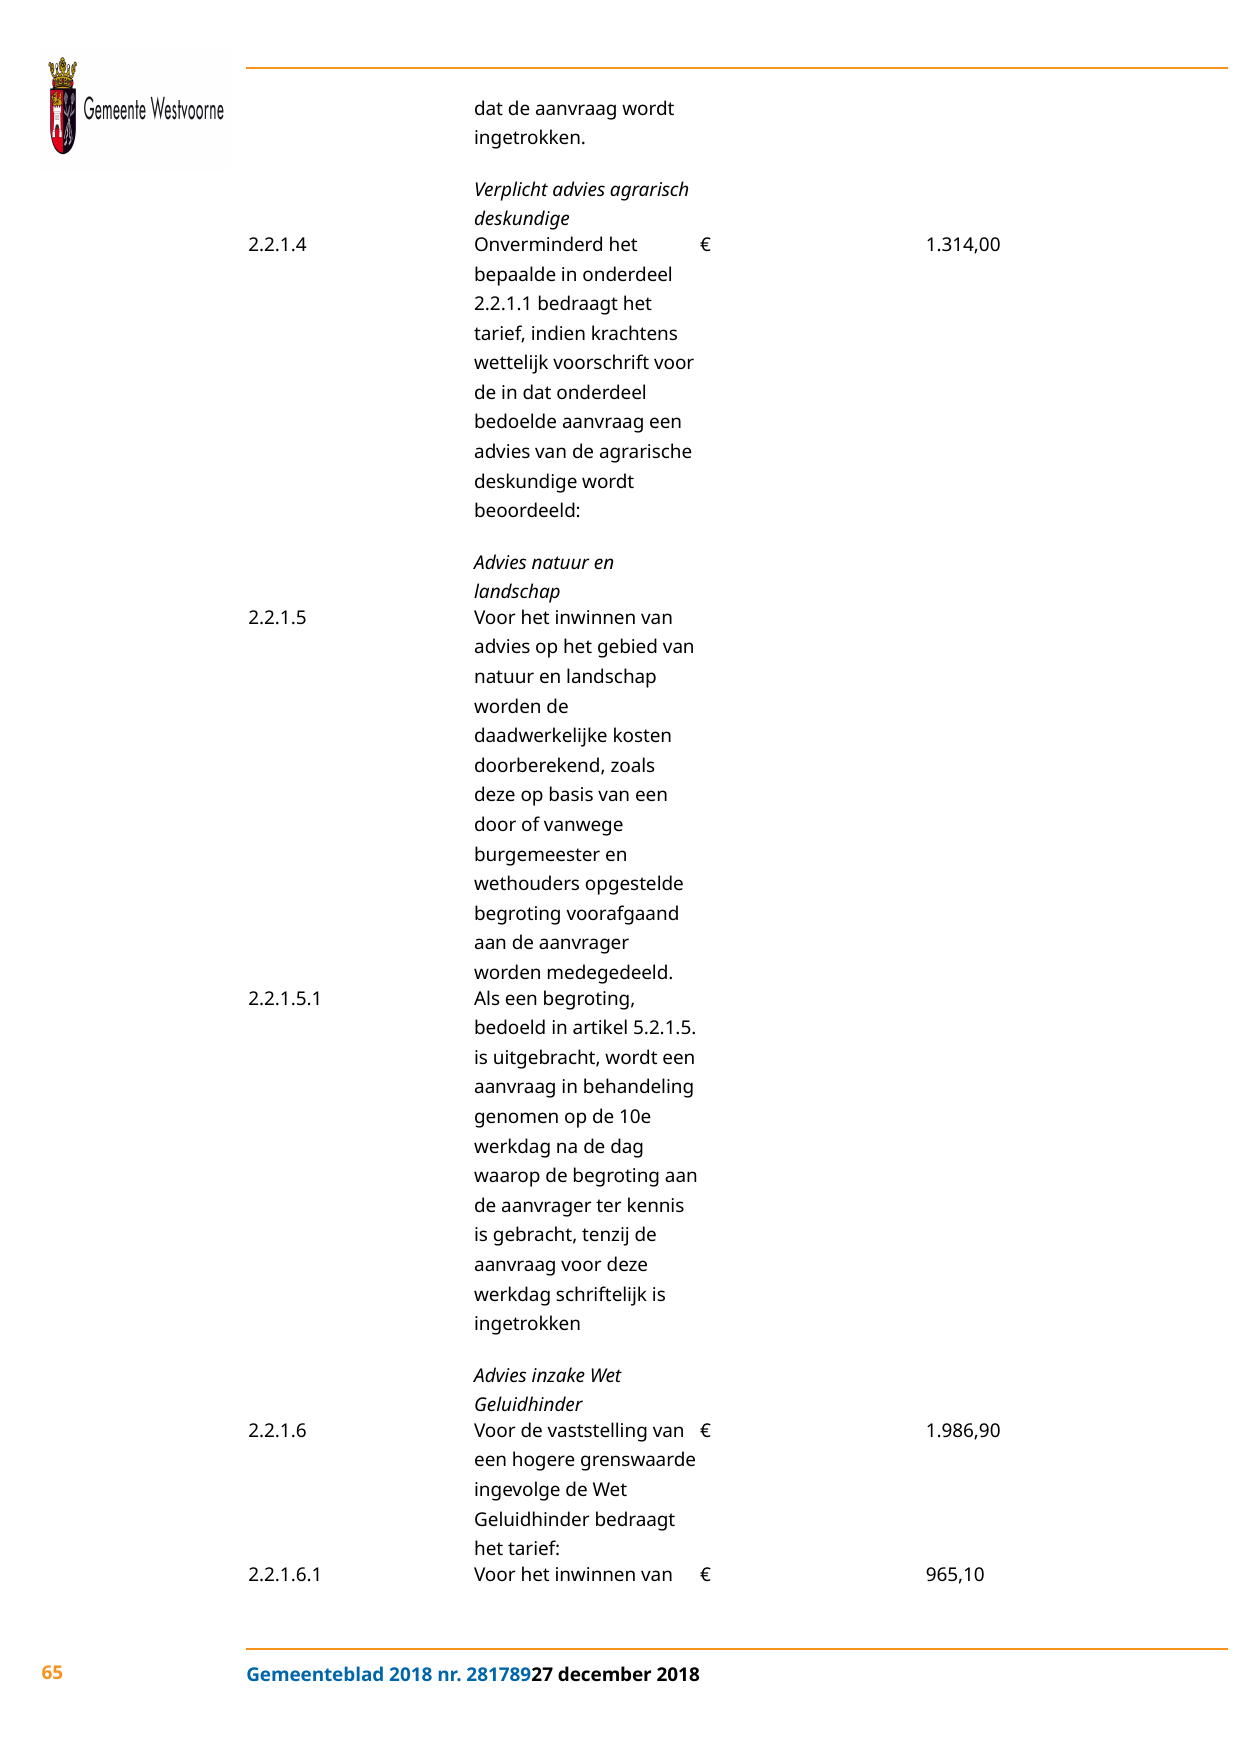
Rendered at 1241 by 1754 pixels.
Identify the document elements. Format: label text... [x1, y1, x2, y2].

table_cell [700, 985, 926, 1336]
table_cell 965,10 [926, 1561, 1152, 1587]
table_cell 2.2.1.5.1 [248, 985, 474, 1336]
table_cell [700, 604, 926, 985]
table_cell Voor het inwinnen van advies op het gebied van natuur en landschap worden de daadwerkelijke kosten doorberekend, zoals deze op basis van een door of vanwege burgemeester en wethouders opgestelde begroting voorafgaand aan de aanvrager worden medegedeeld. [474, 604, 700, 985]
table_cell [926, 95, 1152, 150]
table_cell [926, 1336, 1152, 1362]
table_cell 2.2.1.6 [248, 1417, 474, 1561]
table_cell [248, 176, 474, 231]
table_cell [248, 1336, 474, 1362]
table_cell [700, 95, 926, 150]
table_cell Onverminderd het bepaalde in onderdeel 2.2.1.1 bedraagt het tarief, indien krachtens wettelijk voorschrift voor de in dat onderdeel bedoelde aanvraag een advies van de agrarische deskundige wordt beoordeeld: [474, 231, 700, 523]
table_cell [926, 523, 1152, 549]
table_cell [248, 1362, 474, 1417]
table_cell 2.2.1.6.1 [248, 1561, 474, 1587]
picture [41, 47, 231, 172]
table_cell 2.2.1.4 [248, 231, 474, 523]
table_cell [248, 150, 474, 176]
table_cell [926, 985, 1152, 1336]
table_cell Advies natuur en landschap [474, 549, 700, 604]
table_cell dat de aanvraag wordt ingetrokken. [474, 95, 700, 150]
table_cell [474, 1336, 700, 1362]
table_cell [700, 523, 926, 549]
table_cell € [700, 1417, 926, 1561]
table_cell [248, 95, 474, 150]
table_cell [248, 523, 474, 549]
table_cell [700, 1336, 926, 1362]
table_cell [700, 150, 926, 176]
table_cell Voor het inwinnen van [474, 1561, 700, 1587]
table_cell [700, 549, 926, 604]
table_cell [926, 150, 1152, 176]
table_cell Verplicht advies agrarisch deskundige [474, 176, 700, 231]
table_cell [926, 604, 1152, 985]
table_cell Advies inzake Wet Geluidhinder [474, 1362, 700, 1417]
table_cell 2.2.1.5 [248, 604, 474, 985]
table_cell 1.314,00 [926, 231, 1152, 523]
table_cell [926, 549, 1152, 604]
table_cell [700, 1362, 926, 1417]
table_cell [474, 150, 700, 176]
table_cell € [700, 1561, 926, 1587]
table_cell 1.986,90 [926, 1417, 1152, 1561]
table_cell [474, 523, 700, 549]
table_cell [700, 176, 926, 231]
table_cell [248, 549, 474, 604]
table_cell Voor de vaststelling van een hogere grenswaarde ingevolge de Wet Geluidhinder bedraagt het tarief: [474, 1417, 700, 1561]
table_cell Als een begroting, bedoeld in artikel 5.2.1.5. is uitgebracht, wordt een aanvraag in behandeling genomen op de 10e werkdag na de dag waarop de begroting aan de aanvrager ter kennis is gebracht, tenzij de aanvraag voor deze werkdag schriftelijk is ingetrokken [474, 985, 700, 1336]
table_cell € [700, 231, 926, 523]
table_cell [926, 1362, 1152, 1417]
table_cell [926, 176, 1152, 231]
